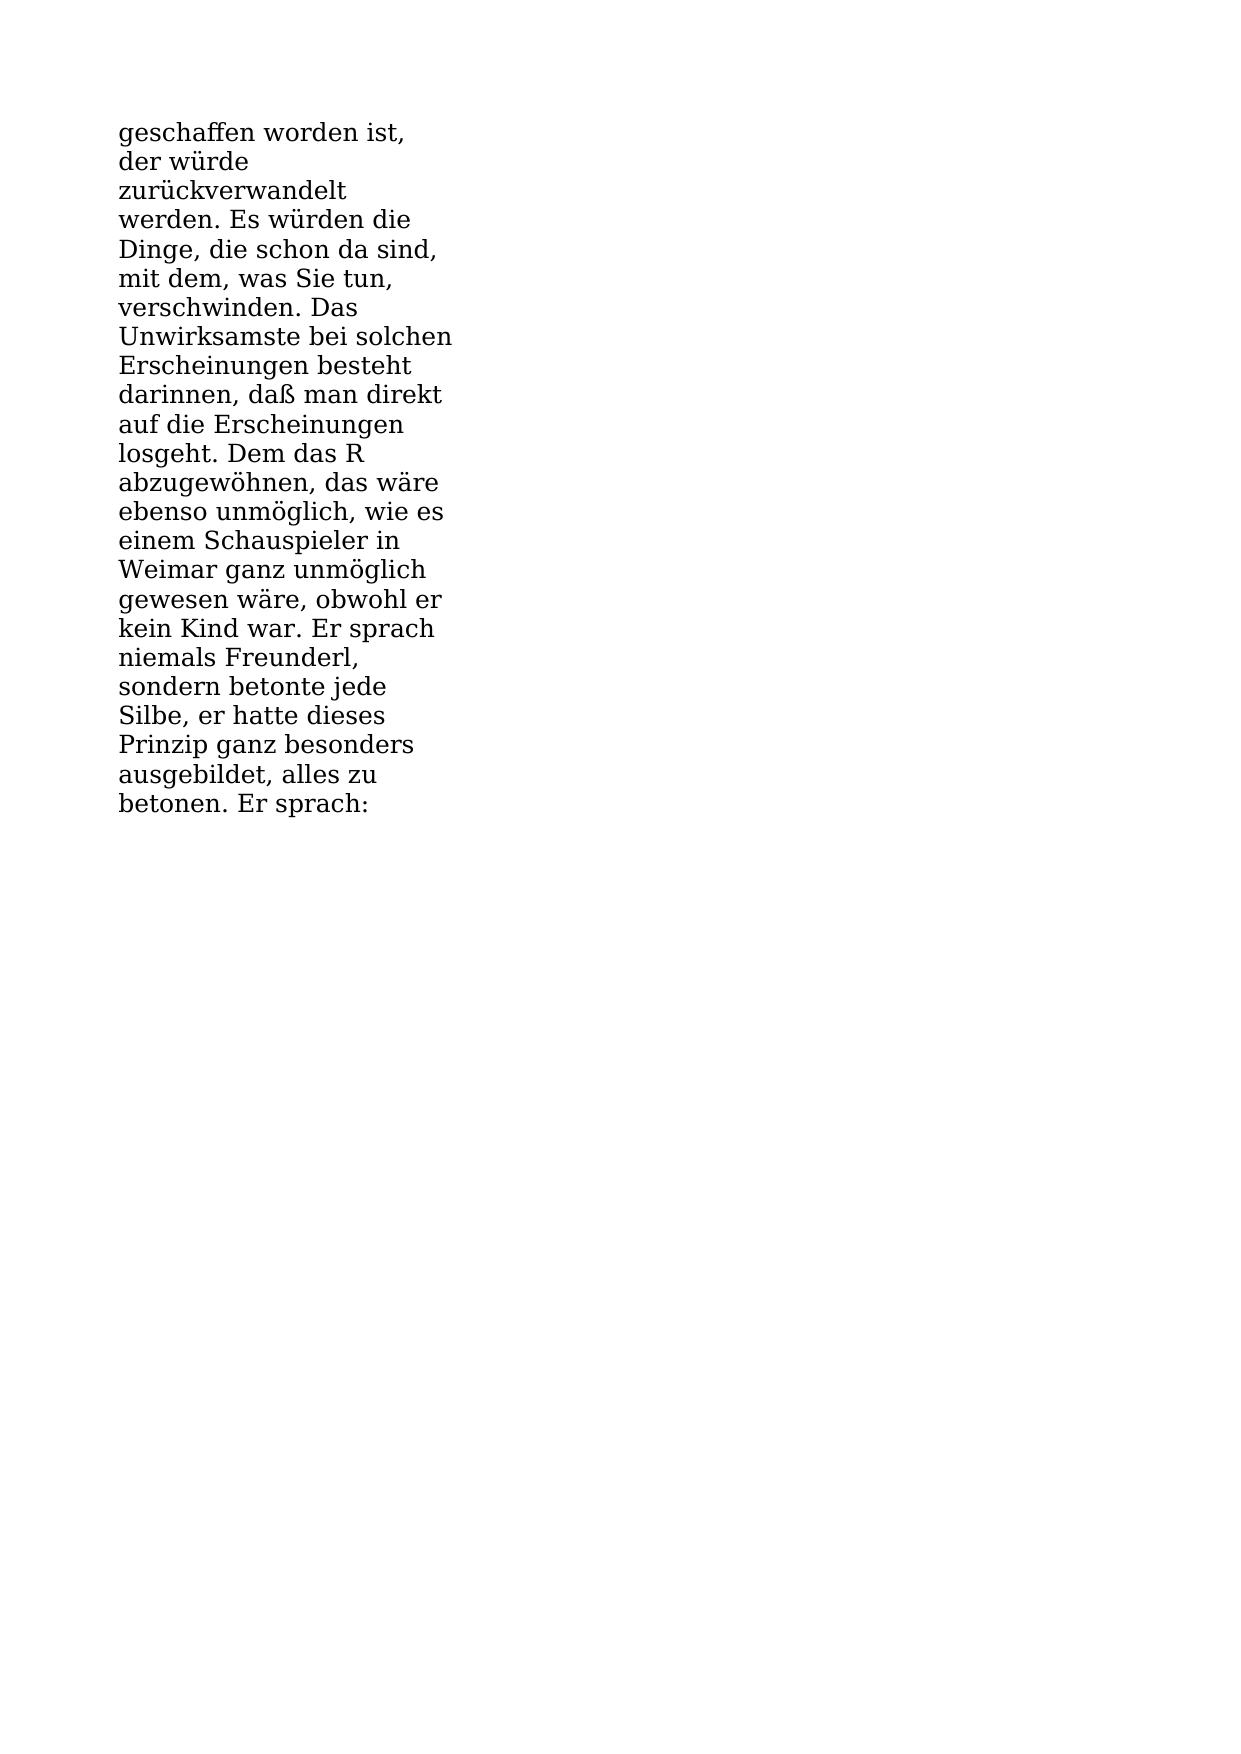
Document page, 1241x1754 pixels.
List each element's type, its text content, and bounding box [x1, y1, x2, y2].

text werden. Es würden die [118, 206, 1122, 235]
text Weimar ganz unmöglich [118, 556, 1122, 585]
text der würde [118, 147, 1122, 176]
text einem Schauspieler in [118, 526, 1122, 556]
text betonen. Er sprach: [118, 789, 1122, 818]
text gewesen wäre, obwohl er [118, 585, 1122, 614]
text niemals Freunderl, [118, 643, 1122, 672]
text ebenso unmöglich, wie es [118, 497, 1122, 526]
text losgeht. Dem das R [118, 439, 1122, 468]
text Prinzip ganz besonders [118, 731, 1122, 760]
text verschwinden. Das [118, 293, 1122, 322]
text abzugewöhnen, das wäre [118, 468, 1122, 497]
text ausgebildet, alles zu [118, 760, 1122, 789]
text sondern betonte jede [118, 672, 1122, 701]
text zurückverwandelt [118, 176, 1122, 206]
text auf die Erscheinungen [118, 410, 1122, 439]
text darinnen, daß man direkt [118, 381, 1122, 410]
text mit dem, was Sie tun, [118, 264, 1122, 293]
text Unwirksamste bei solchen [118, 322, 1122, 351]
text Dinge, die schon da sind, [118, 235, 1122, 264]
text Erscheinungen besteht [118, 351, 1122, 381]
text kein Kind war. Er sprach [118, 614, 1122, 643]
text geschaffen worden ist, [118, 118, 1122, 147]
text Silbe, er hatte dieses [118, 701, 1122, 731]
